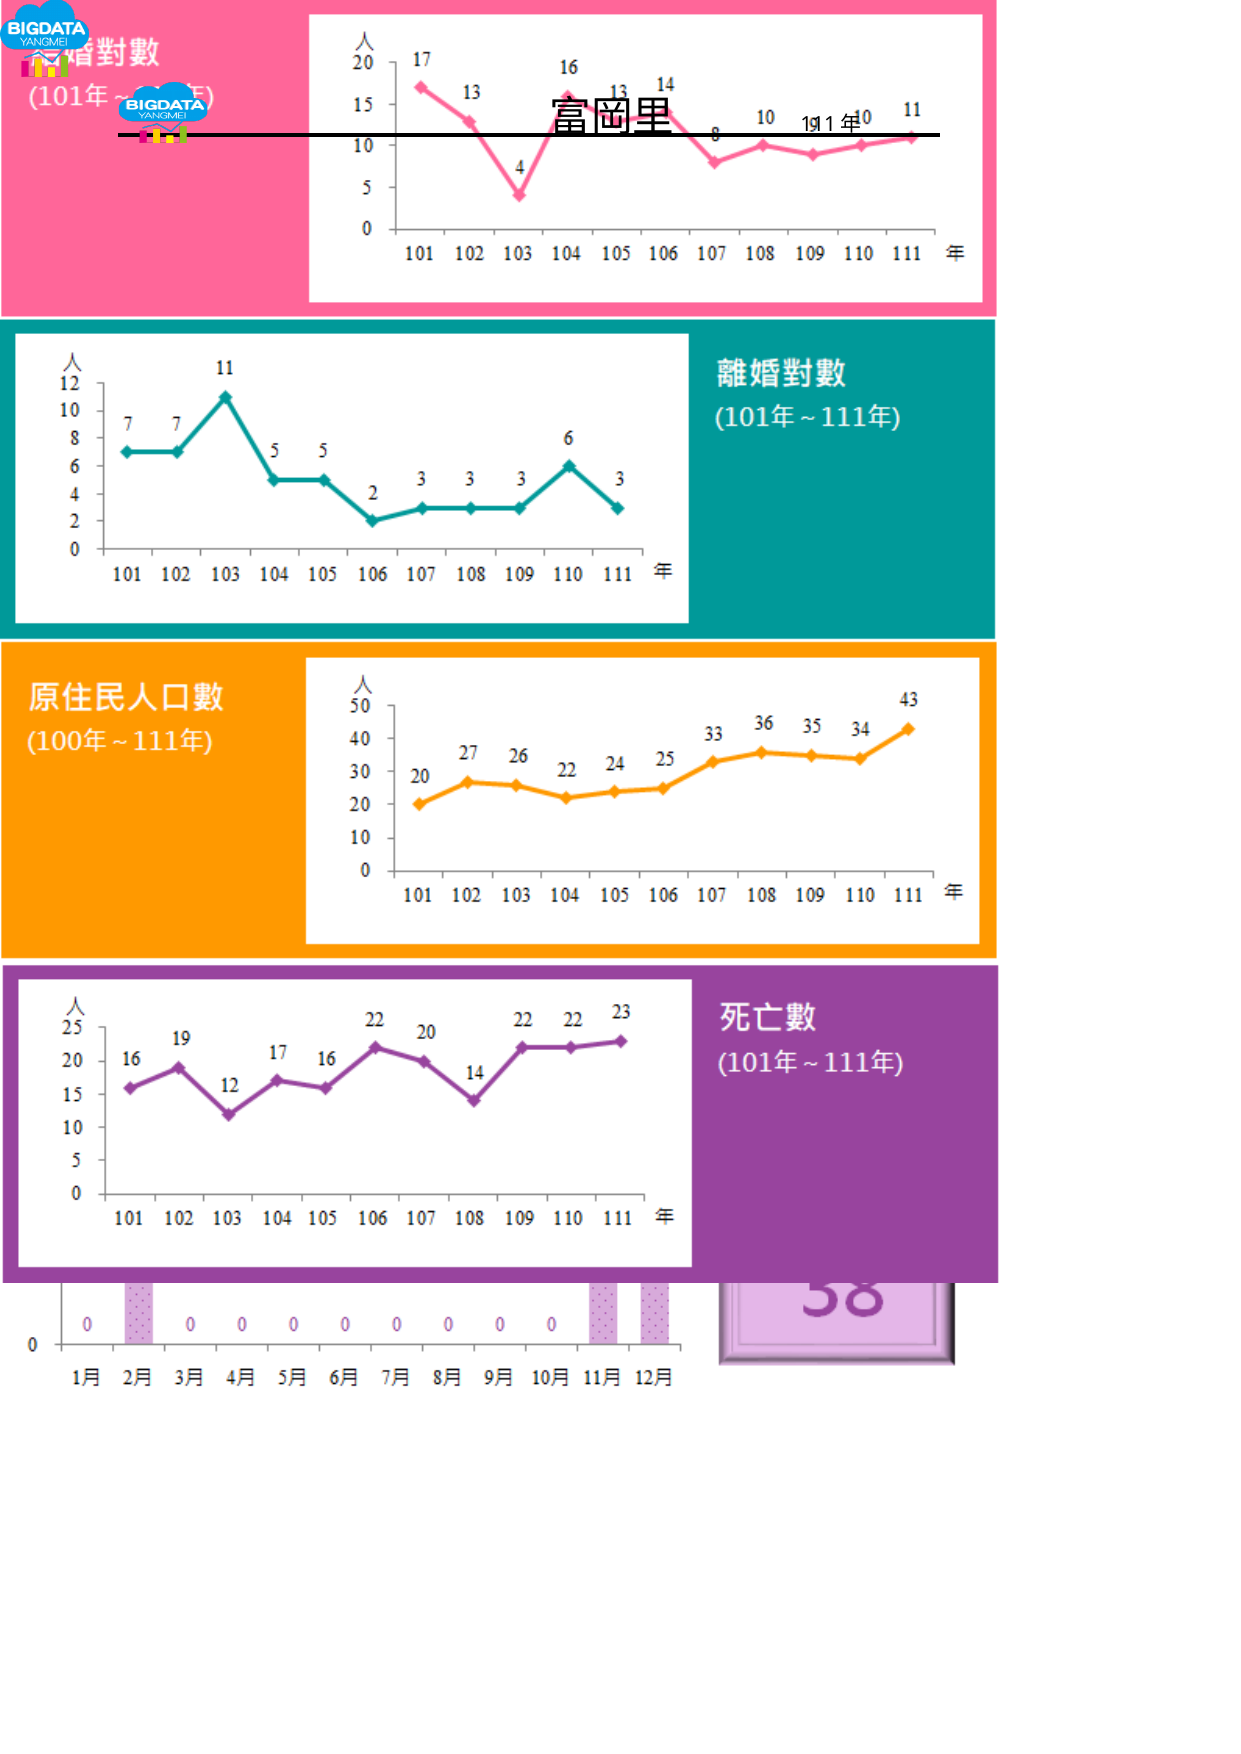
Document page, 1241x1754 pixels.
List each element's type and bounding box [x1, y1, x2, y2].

picture [0, 0, 1004, 1409]
picture [8, 23, 19, 34]
picture [0, 0, 47, 28]
picture [27, 23, 63, 34]
picture [73, 23, 84, 34]
picture [63, 23, 73, 34]
